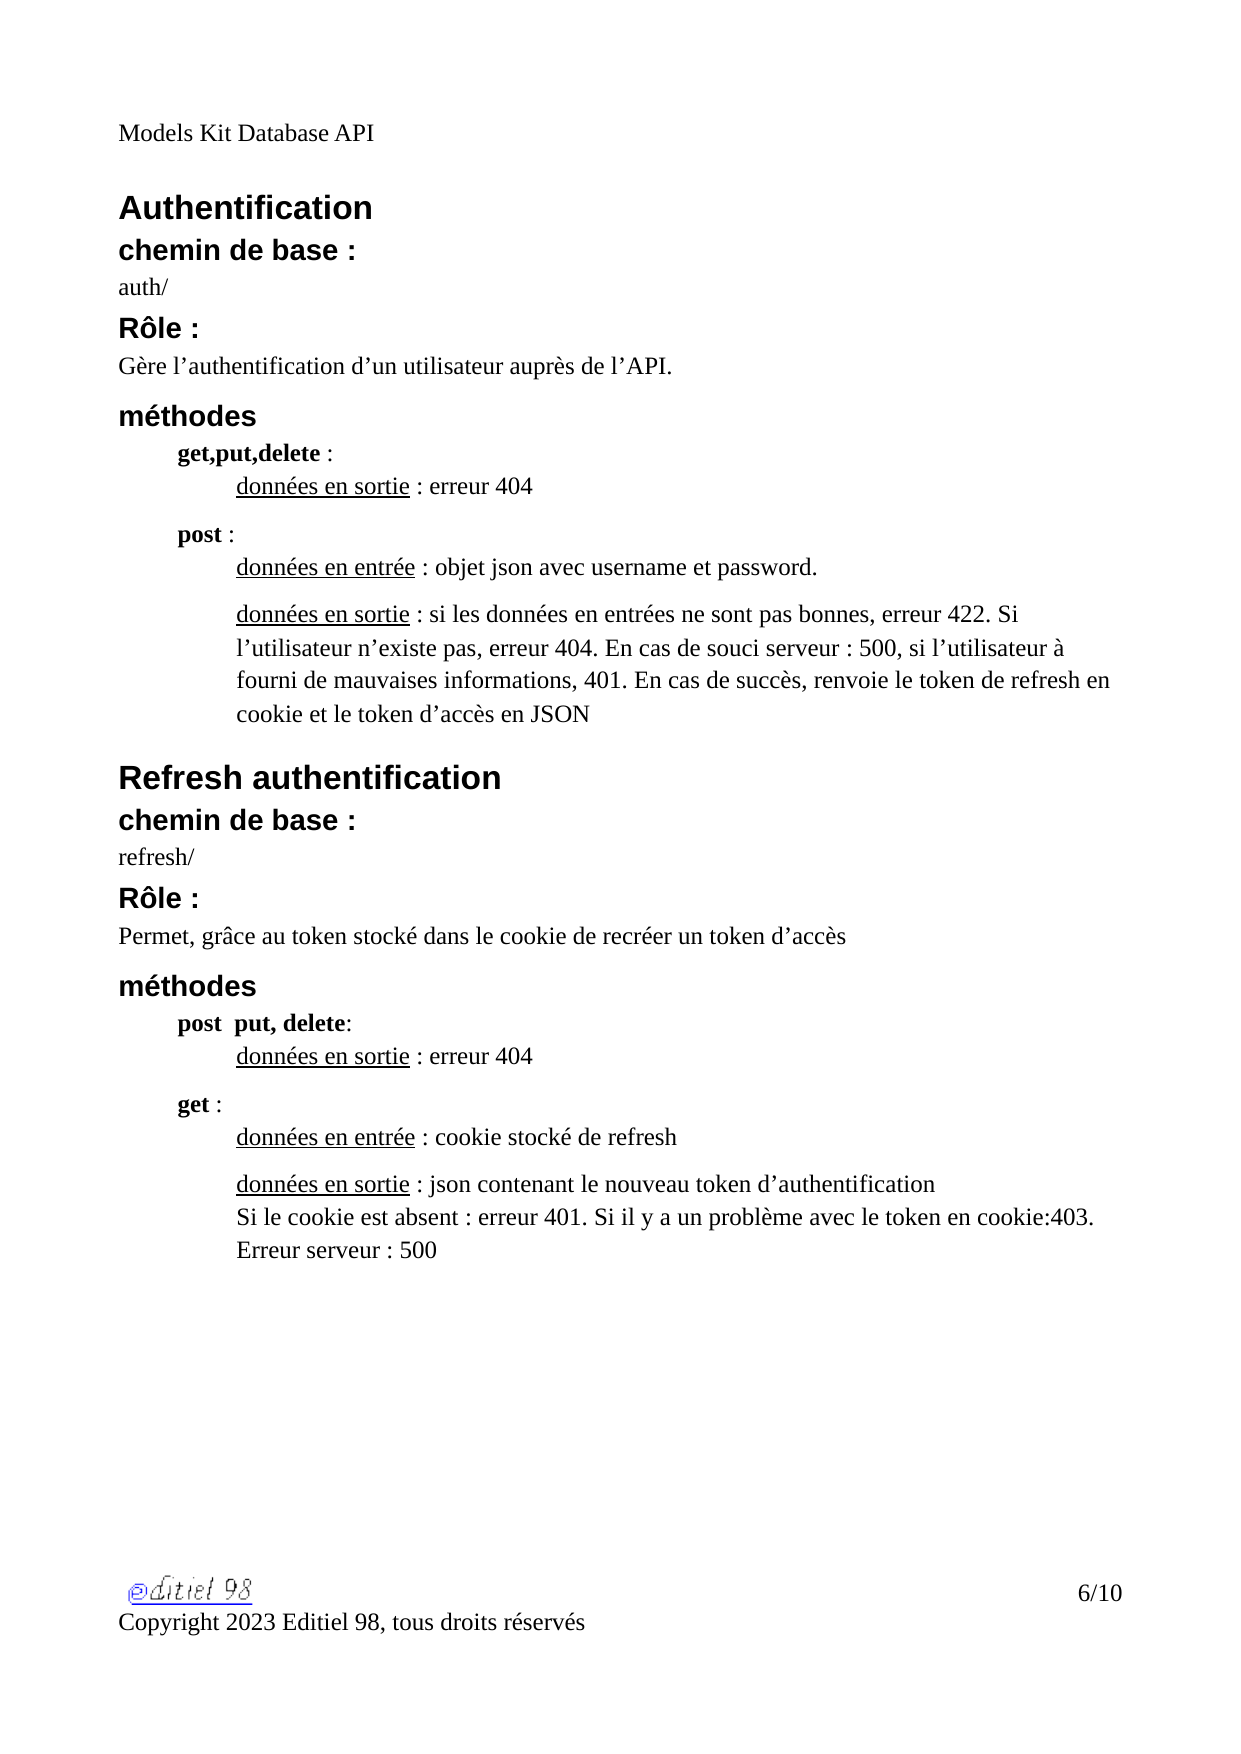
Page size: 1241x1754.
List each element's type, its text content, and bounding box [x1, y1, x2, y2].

text Erreur serveur : 500 [118, 1236, 1122, 1264]
text get,put,delete : [118, 438, 1122, 467]
text données en entrée : cookie stocké de refresh [118, 1122, 1122, 1151]
subtitle méthodes [118, 399, 1122, 432]
subtitle chemin de base : [118, 233, 1122, 266]
text données en entrée : objet json avec username et password. [118, 552, 1122, 581]
text post : [118, 519, 1122, 548]
subtitle Rôle : [118, 881, 1122, 915]
subtitle Refresh authentification [118, 758, 1122, 797]
subtitle chemin de base : [118, 803, 1122, 836]
subtitle Rôle : [118, 311, 1122, 345]
subtitle méthodes [118, 968, 1122, 1002]
text données en sortie : erreur 404 [118, 471, 1122, 500]
subtitle Authentification [118, 188, 1122, 227]
text données en sortie : json contenant le nouveau token d’authentification [118, 1169, 1122, 1198]
picture [127, 1575, 253, 1605]
text Si le cookie est absent : erreur 401. Si il y a un problème avec le token en cookie:403. [118, 1202, 1122, 1231]
text auth/ [118, 272, 1122, 301]
text post put, delete: [118, 1008, 1122, 1037]
text get : [118, 1089, 1122, 1118]
text Permet, grâce au token stocké dans le cookie de recréer un token d’accès [118, 921, 1122, 950]
text données en sortie : erreur 404 [118, 1041, 1122, 1070]
text refresh/ [118, 842, 1122, 871]
text Gère l’authentification d’un utilisateur auprès de l’API. [118, 351, 1122, 380]
text données en sortie : si les données en entrées ne sont pas bonnes, erreur 422. Si l’utilisateur n’existe pas, erreur 404. En cas de souci serveur : 500, si l’utilisateur à fourni de mauvaises informations, 401. En cas de succès, renvoie le token de refresh en cookie et le token d’accès en JSON [236, 599, 1122, 727]
